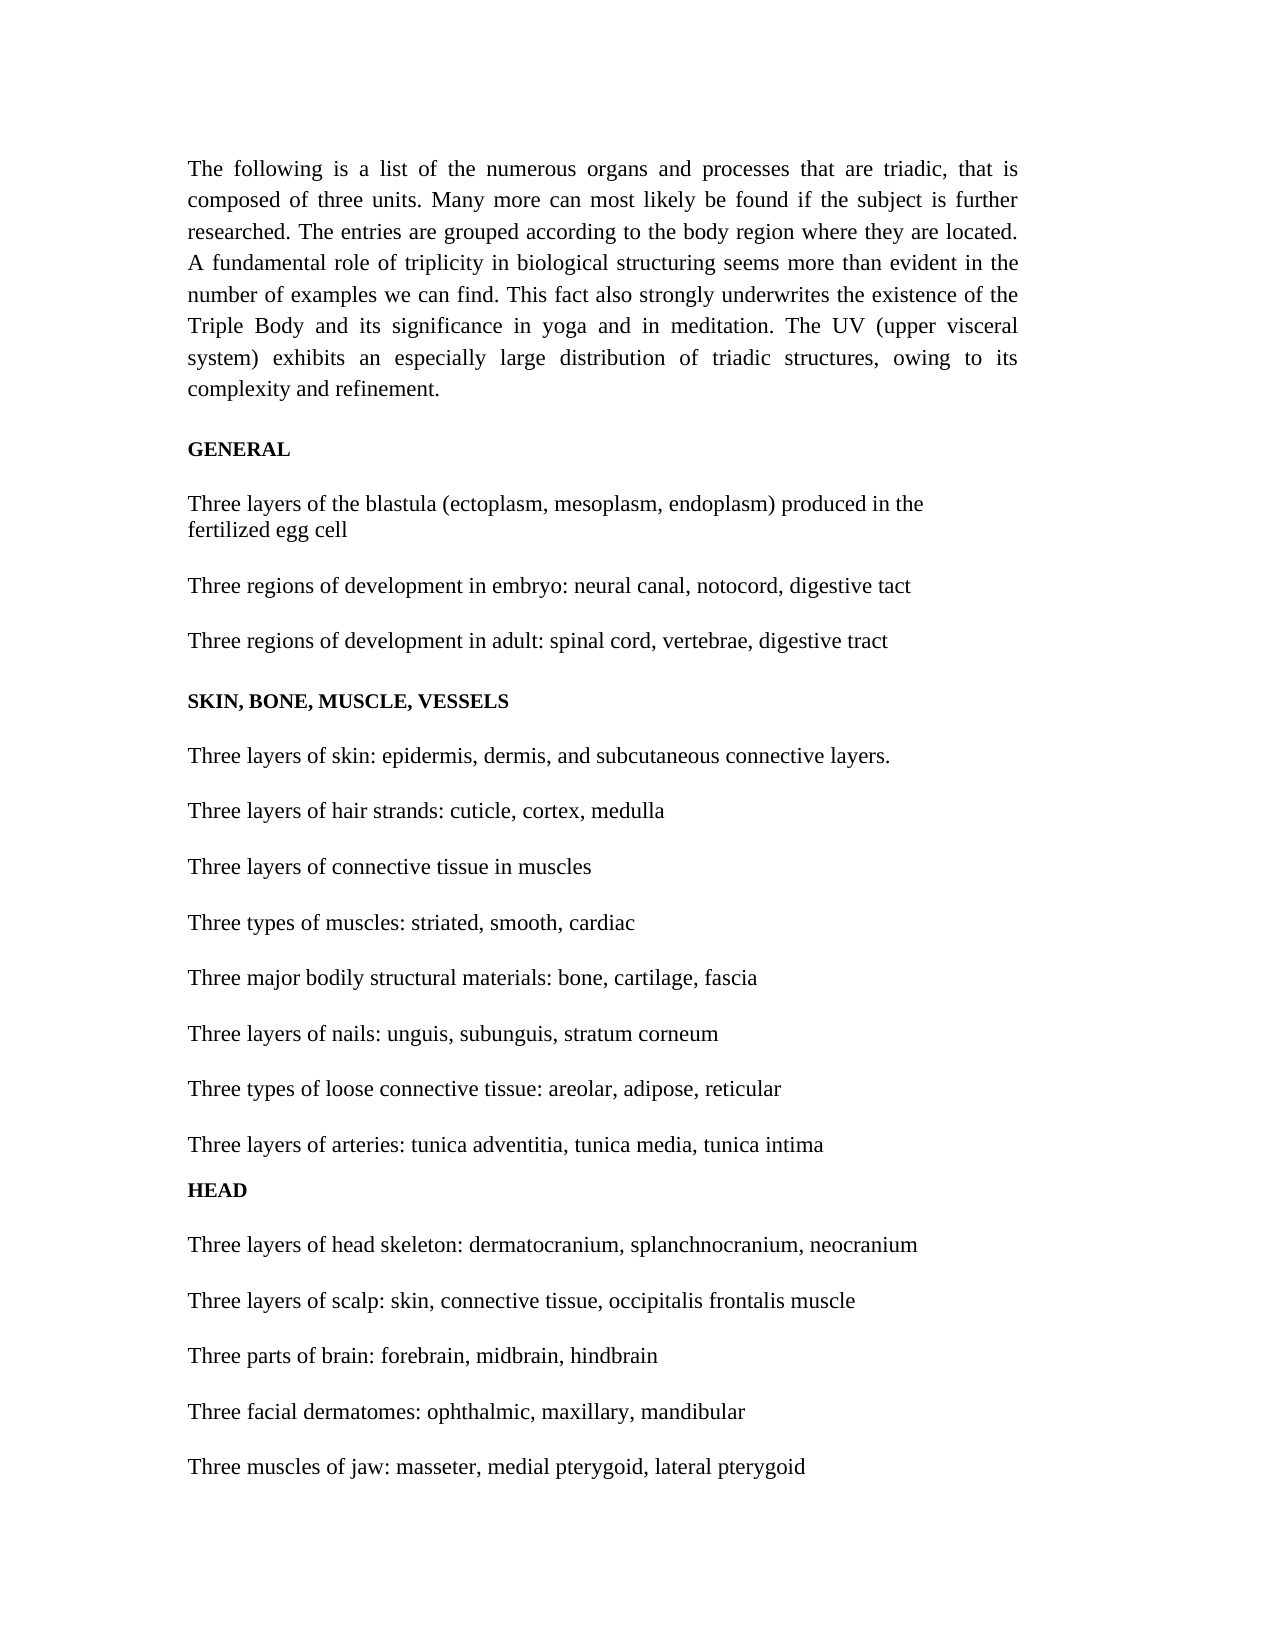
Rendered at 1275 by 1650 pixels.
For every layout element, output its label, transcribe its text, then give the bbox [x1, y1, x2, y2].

text Three layers of head skeleton: dermatocranium, splanchnocranium, neocranium [187, 1231, 984, 1258]
text Three layers of nails: unguis, subunguis, stratum corneum [187, 1020, 984, 1046]
text Three types of muscles: striated, smooth, cardiac [187, 909, 984, 935]
text Three layers of scalp: skin, connective tissue, occipitalis frontalis muscle [187, 1287, 984, 1313]
text Three facial dermatomes: ophthalmic, maxillary, mandibular [187, 1398, 984, 1424]
text Three layers of skin: epidermis, dermis, and subcutaneous connective layers. [187, 742, 984, 768]
text Three types of loose connective tissue: areolar, adipose, reticular [187, 1075, 984, 1102]
text Three layers of arteries: tunica adventitia, tunica media, tunica intima [187, 1131, 984, 1157]
text Three layers of connective tissue in muscles [187, 853, 984, 879]
subtitle GENERAL [187, 431, 1083, 461]
subtitle SKIN, BONE, MUSCLE, VESSELS [187, 683, 1083, 713]
text Three regions of development in embryo: neural canal, notocord, digestive tact [187, 572, 984, 598]
text Three layers of hair strands: cuticle, cortex, medulla [187, 798, 984, 824]
text Three parts of brain: forebrain, midbrain, hindbrain [187, 1342, 984, 1369]
text Three layers of the blastula (ectoplasm, mesoplasm, endoplasm) produced in the fertilized egg cell [187, 490, 984, 543]
text The following is a list of the numerous organs and processes that are triadic, that is composed of three units. Many more can most likely be found if the subject is further researched. The entries are grouped according to the body region where they are located. A fundamental role of triplicity in biological structuring seems more than evident in the number of examples we can find. This fact also strongly underwrites the existence of the Triple Body and its significance in yoga and in meditation. The UV (upper visceral system) exhibits an especially large distribution of triadic structures, owing to its complexity and refinement. [187, 150, 1020, 402]
text Three major bodily structural materials: bone, cartilage, fascia [187, 964, 984, 991]
text HEAD [187, 1172, 1041, 1202]
text Three muscles of jaw: masseter, medial pterygoid, lateral pterygoid [187, 1453, 984, 1480]
text Three regions of development in adult: spinal cord, vertebrae, digestive tract [187, 627, 984, 654]
